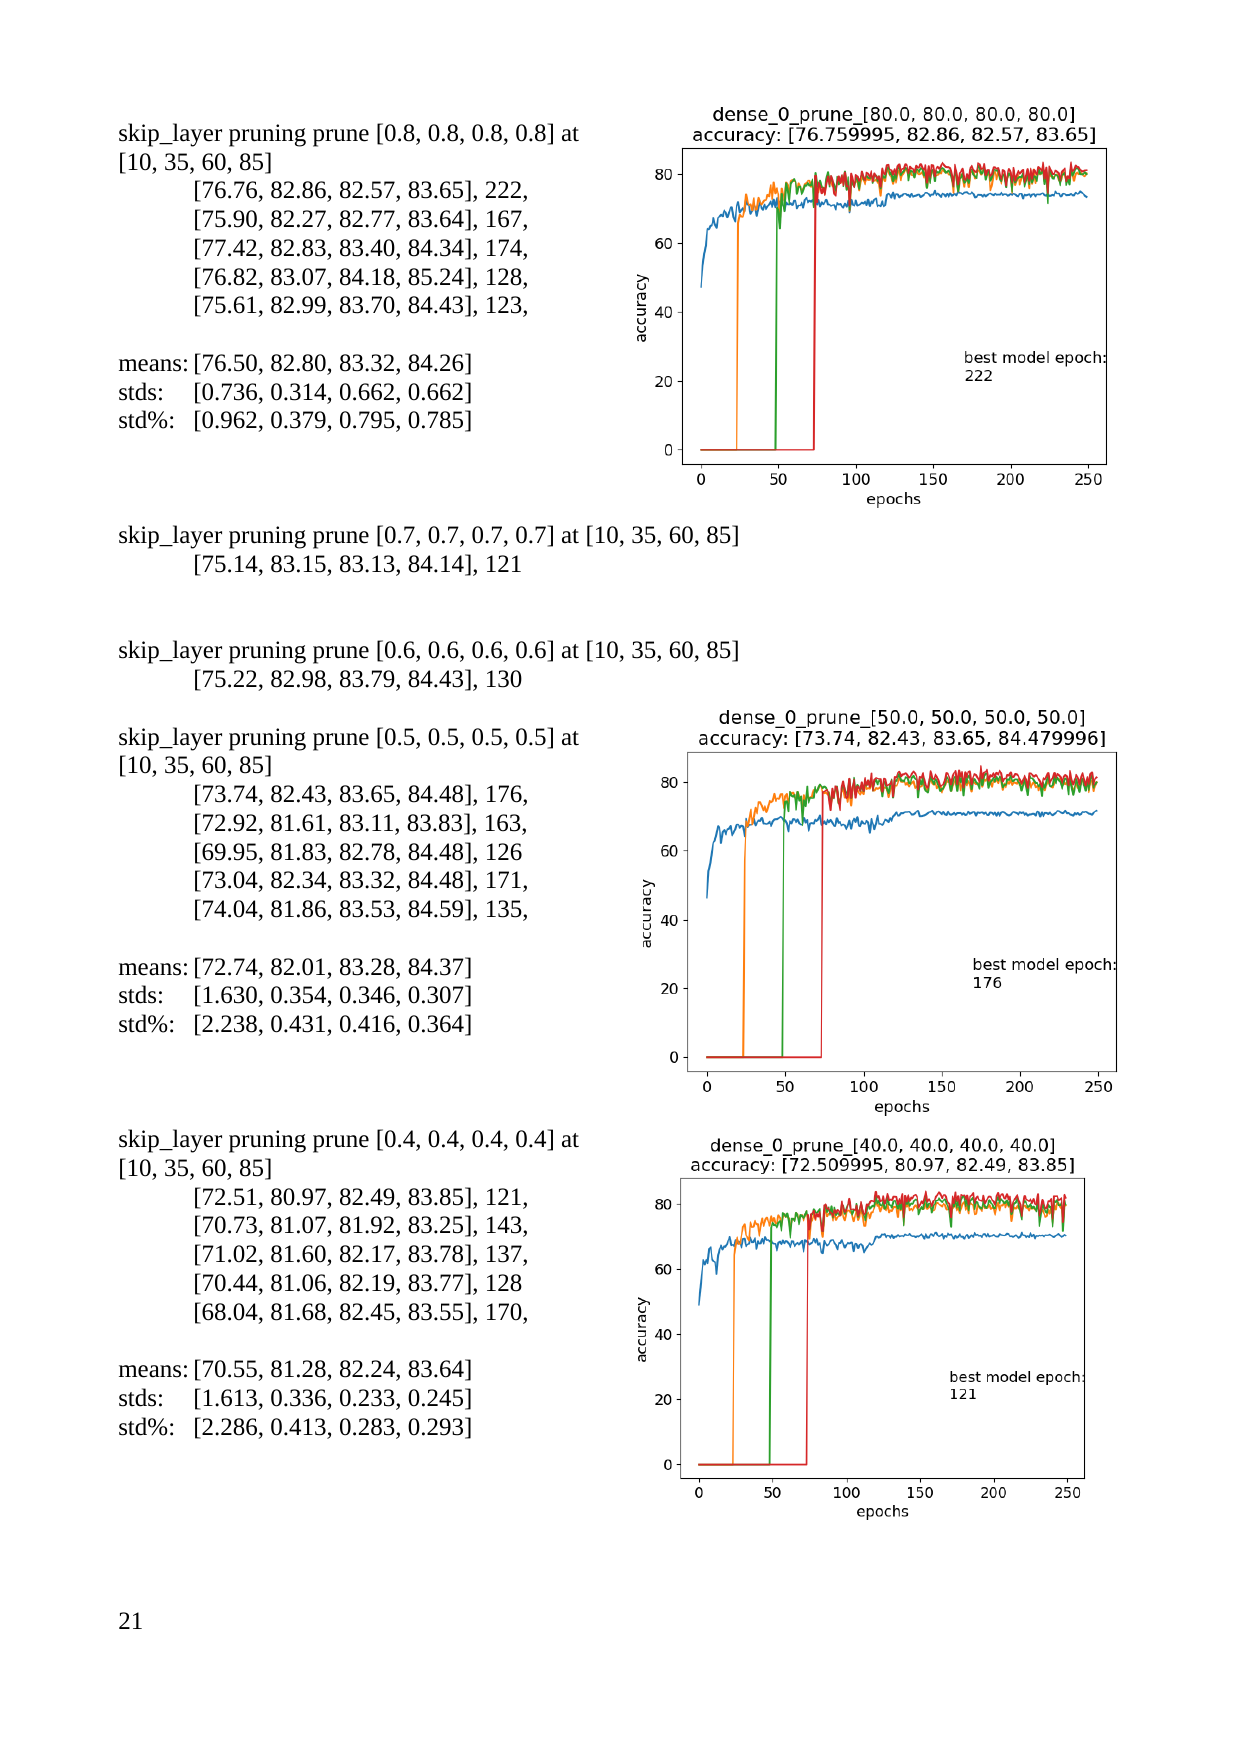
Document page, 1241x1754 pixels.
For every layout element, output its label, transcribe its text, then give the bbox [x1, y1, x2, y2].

text means: [76.50, 82.80, 83.32, 84.26] [118, 348, 613, 377]
text [76.82, 83.07, 84.18, 85.24], 128, [118, 262, 613, 291]
text [75.22, 82.98, 83.79, 84.43], 130 [118, 664, 1122, 693]
text std%: [2.238, 0.431, 0.416, 0.364] [118, 1009, 618, 1038]
text [72.51, 80.97, 82.49, 83.85], 121, [118, 1182, 615, 1211]
text [68.04, 81.68, 82.45, 83.55], 170, [118, 1297, 615, 1326]
picture [613, 98, 1160, 509]
text [71.02, 81.60, 82.17, 83.78], 137, [118, 1239, 615, 1268]
text stds: [1.613, 0.336, 0.233, 0.245] [118, 1383, 615, 1412]
text [69.95, 81.83, 82.78, 84.48], 126 [118, 837, 618, 866]
text [73.74, 82.43, 83.65, 84.48], 176, [118, 779, 618, 808]
text [70.44, 81.06, 82.19, 83.77], 128 [118, 1268, 615, 1297]
text [74.04, 81.86, 83.53, 84.59], 135, [118, 894, 618, 923]
text means: [70.55, 81.28, 82.24, 83.64] [118, 1354, 615, 1383]
text [75.90, 82.27, 82.77, 83.64], 167, [118, 204, 613, 233]
picture [618, 702, 1171, 1117]
text skip_layer pruning prune [0.4, 0.4, 0.4, 0.4] at [10, 35, 60, 85] [118, 1124, 1122, 1182]
text skip_layer pruning prune [0.7, 0.7, 0.7, 0.7] at [10, 35, 60, 85] [118, 521, 1122, 549]
text stds: [1.630, 0.354, 0.346, 0.307] [118, 981, 618, 1009]
text [72.92, 81.61, 83.11, 83.83], 163, [118, 808, 618, 837]
text [70.73, 81.07, 81.92, 83.25], 143, [118, 1211, 615, 1239]
text skip_layer pruning prune [0.8, 0.8, 0.8, 0.8] at [10, 35, 60, 85] [118, 118, 613, 176]
text [73.04, 82.34, 83.32, 84.48], 171, [118, 866, 618, 894]
text [77.42, 82.83, 83.40, 84.34], 174, [118, 233, 613, 262]
text skip_layer pruning prune [0.6, 0.6, 0.6, 0.6] at [10, 35, 60, 85] [118, 636, 1122, 664]
text skip_layer pruning prune [0.5, 0.5, 0.5, 0.5] at [10, 35, 60, 85] [118, 722, 618, 779]
text [75.61, 82.99, 83.70, 84.43], 123, [118, 291, 613, 319]
text std%: [2.286, 0.413, 0.283, 0.293] [118, 1412, 615, 1441]
text [75.14, 83.15, 83.13, 84.14], 121 [118, 549, 1122, 578]
text stds: [0.736, 0.314, 0.662, 0.662] [118, 377, 613, 406]
picture [615, 1130, 1136, 1521]
text means: [72.74, 82.01, 83.28, 84.37] [118, 952, 618, 981]
text [76.76, 82.86, 82.57, 83.65], 222, [118, 176, 613, 204]
text std%: [0.962, 0.379, 0.795, 0.785] [118, 406, 613, 434]
